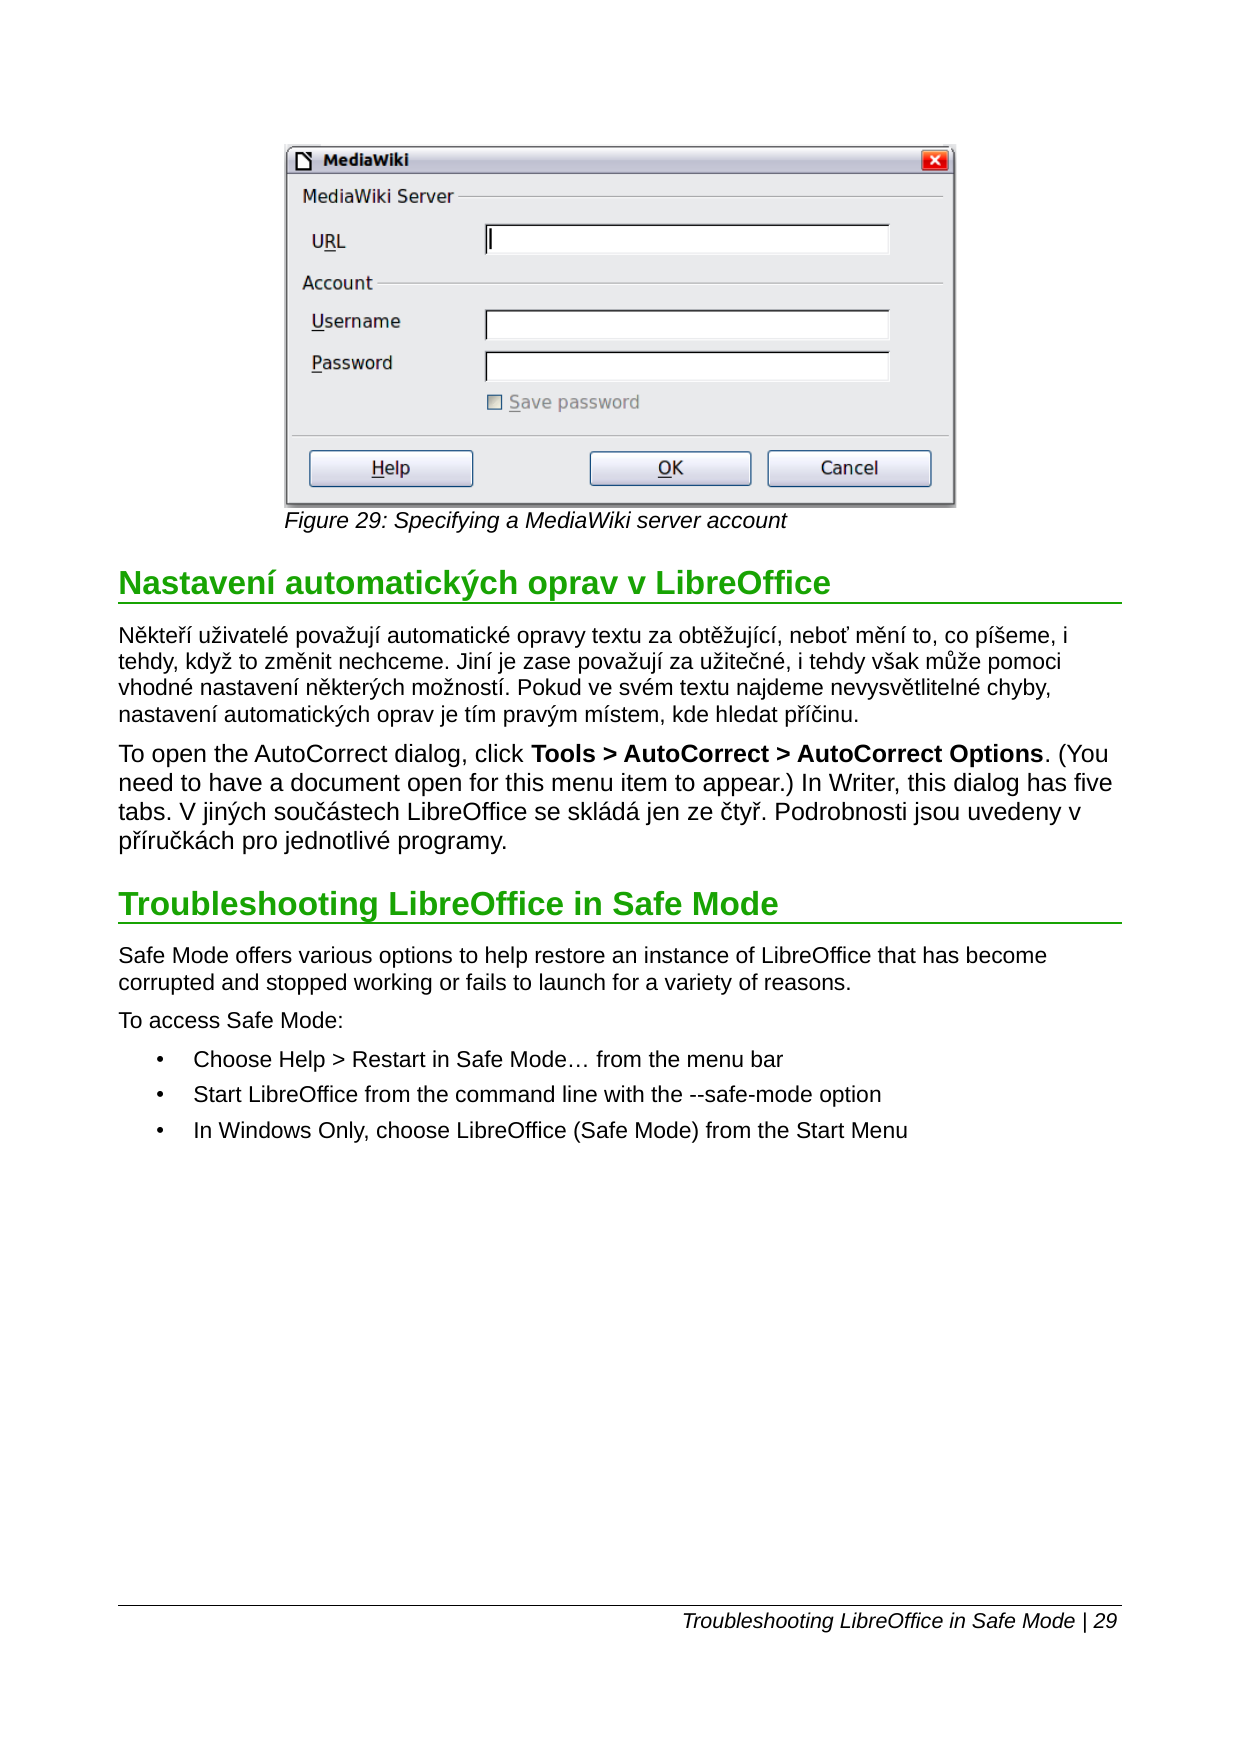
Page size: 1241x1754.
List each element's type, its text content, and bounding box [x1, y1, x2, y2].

text [284, 118, 956, 144]
subtitle Troubleshooting LibreOffice in Safe Mode [118, 884, 1122, 922]
list In Windows Only, choose LibreOffice (Safe Mode) from the Start Menu [156, 1117, 1122, 1143]
text To open the AutoCorrect dialog, click Tools > AutoCorrect > AutoCorrect Options. (You need to have a document open for this menu item to appear.) In Writer, this dialog has five tabs. V jiných součástech LibreOffice se skládá jen ze čtyř. Podrobnosti jsou uvedeny v příručkách pro jednotlivé programy. [118, 739, 1122, 854]
subtitle Nastavení automatických oprav v LibreOffice [118, 563, 1122, 602]
list Choose Help > Restart in Safe Mode… from the menu bar [156, 1046, 1122, 1073]
picture [284, 144, 957, 508]
text Někteří uživatelé považují automatické opravy textu za obtěžující, neboť mění to, co píšeme, i tehdy, když to změnit nechceme. Jiní je zase považují za užitečné, i tehdy však může pomoci vhodné nastavení některých možností. Pokud ve svém textu najdeme nevysvětlitelné chyby, nastavení automatických oprav je tím pravým místem, kde hledat příčinu. [118, 622, 1122, 727]
list Start LibreOffice from the command line with the --safe-mode option [156, 1081, 1122, 1108]
text To access Safe Mode: [118, 1007, 1122, 1034]
text Safe Mode offers various options to help restore an instance of LibreOffice that has become corrupted and stopped working or fails to launch for a variety of reasons. [118, 942, 1122, 995]
text Figure 29: Specifying a MediaWiki server account [284, 508, 956, 534]
